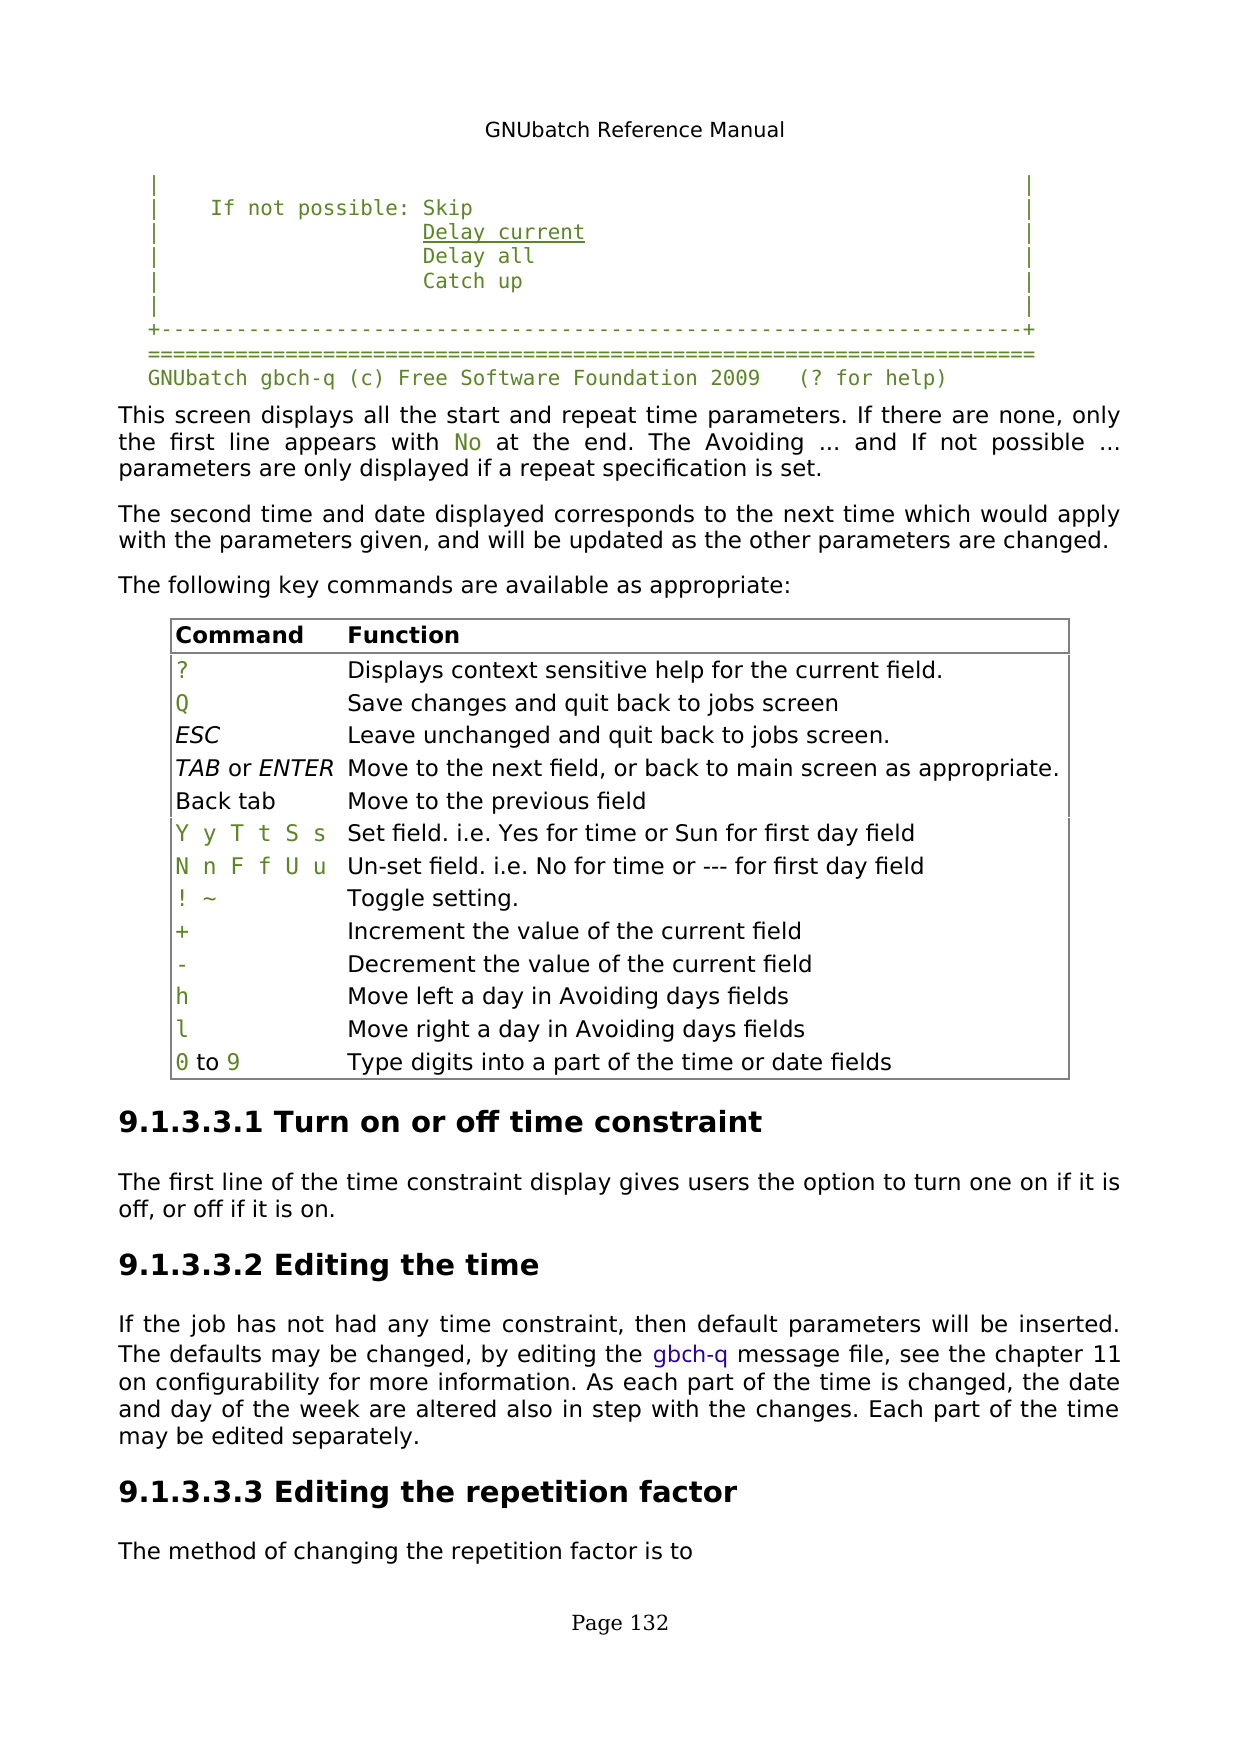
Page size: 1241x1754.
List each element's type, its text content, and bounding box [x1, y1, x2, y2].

text The method of changing the repetition factor is to [118, 1538, 1122, 1565]
text | Delay current | [148, 220, 1122, 245]
table_cell Displays context sensitive help for the current field. [344, 655, 1068, 687]
table_cell Save changes and quit back to jobs screen [344, 687, 1068, 720]
table_cell Y y T t S s [172, 818, 344, 850]
text The following key commands are available as appropriate: [118, 573, 1122, 599]
table_cell Move right a day in Avoiding days fields [344, 1013, 1068, 1046]
text | If not possible: Skip | [148, 196, 1122, 220]
subtitle Editing the repetition factor [118, 1475, 1122, 1509]
text | | [148, 172, 1122, 196]
table_cell TAB or ENTER [172, 752, 344, 785]
table_cell ? [172, 655, 344, 687]
table_cell Decrement the value of the current field [344, 948, 1068, 981]
text GNUbatch gbch-q (c) Free Software Foundation 2009 (? for help) [148, 366, 1122, 390]
text +---------------------------------------------------------------------+ [148, 317, 1122, 342]
table_header Command [172, 620, 344, 652]
text If the job has not had any time constraint, then default parameters will be inserted. The defaults may be changed, by editing the gbch-q message file, see the chapter 11 on configurability for more information. As each part of the time is changed, the date and day of the week are altered also in step with the changes. Each part of the time may be edited separately. [118, 1311, 1122, 1450]
table_cell Toggle setting. [344, 883, 1068, 915]
table_cell Increment the value of the current field [344, 915, 1068, 948]
table_cell Type digits into a part of the time or date fields [344, 1046, 1068, 1078]
text This screen displays all the start and repeat time parameters. If there are none, only the first line appears with No at the end. The Avoiding ... and If not possible ... parameters are only displayed if a repeat specification is set. [118, 402, 1122, 482]
text | Delay all | [148, 245, 1122, 269]
table_cell Move left a day in Avoiding days fields [344, 981, 1068, 1013]
table_cell Back tab [172, 785, 344, 817]
table_header Function [344, 620, 1068, 652]
table_cell + [172, 915, 344, 948]
table_cell Set field. i.e. Yes for time or Sun for first day field [344, 818, 1068, 850]
table_cell 0 to 9 [172, 1046, 344, 1078]
table_cell l [172, 1013, 344, 1046]
table_cell ! ~ [172, 883, 344, 915]
subtitle Editing the time [118, 1248, 1122, 1282]
subtitle Turn on or off time constraint [118, 1105, 1122, 1140]
text | Catch up | [148, 269, 1122, 293]
text | | [148, 293, 1122, 317]
text The second time and date displayed corresponds to the next time which would apply with the parameters given, and will be updated as the other parameters are changed. [118, 501, 1122, 554]
table_cell Move to the next field, or back to main screen as appropriate. [344, 752, 1068, 785]
table_cell Un-set field. i.e. No for time or --- for first day field [344, 850, 1068, 883]
table_cell Leave unchanged and quit back to jobs screen. [344, 720, 1068, 752]
table_cell N n F f U u [172, 850, 344, 883]
text ======================================================================= [148, 342, 1122, 366]
table_cell ESC [172, 720, 344, 752]
table_cell - [172, 948, 344, 981]
text The first line of the time constraint display gives users the option to turn one on if it is off, or off if it is on. [118, 1169, 1122, 1223]
table_cell Q [172, 687, 344, 720]
table_cell Move to the previous field [344, 785, 1068, 817]
table_cell h [172, 981, 344, 1013]
